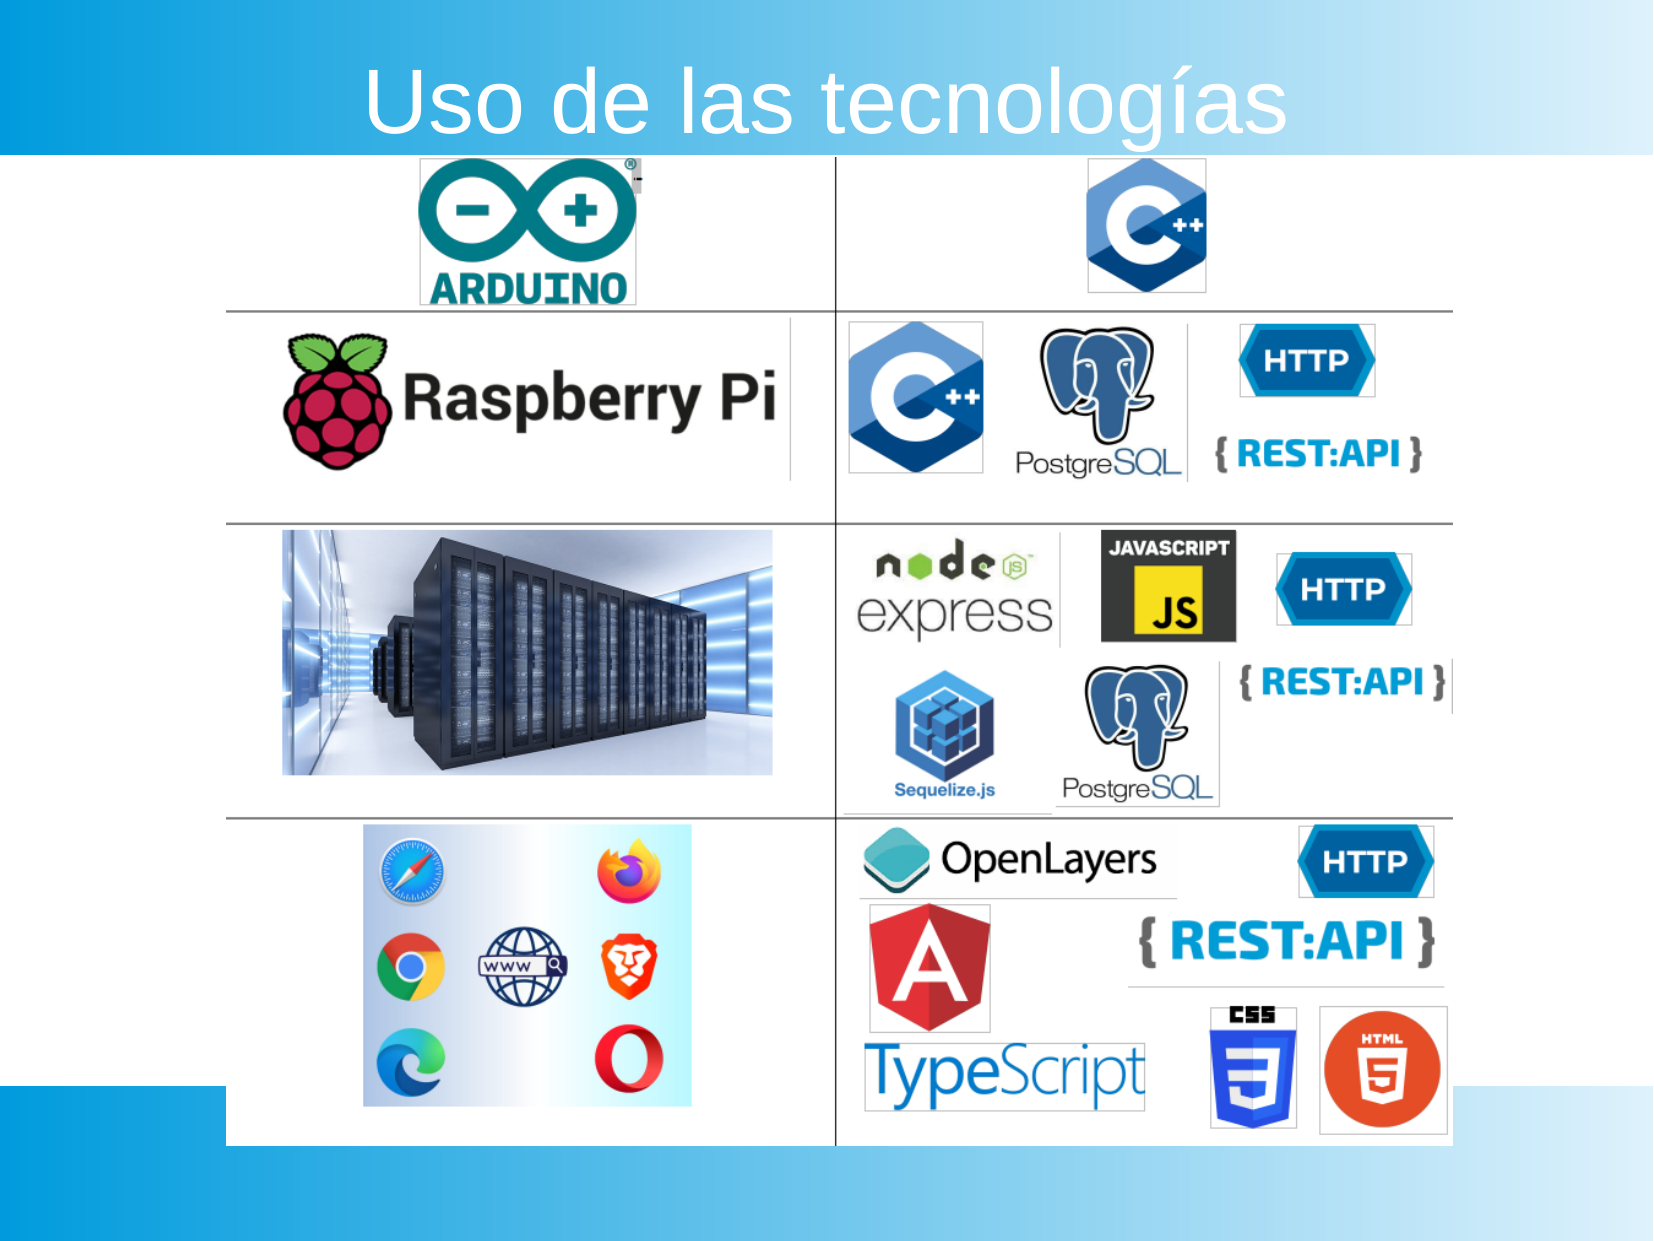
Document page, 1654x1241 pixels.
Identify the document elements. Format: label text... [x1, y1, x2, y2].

picture [226, 157, 1453, 1146]
title Uso de las tecnologías [82, 49, 1571, 155]
